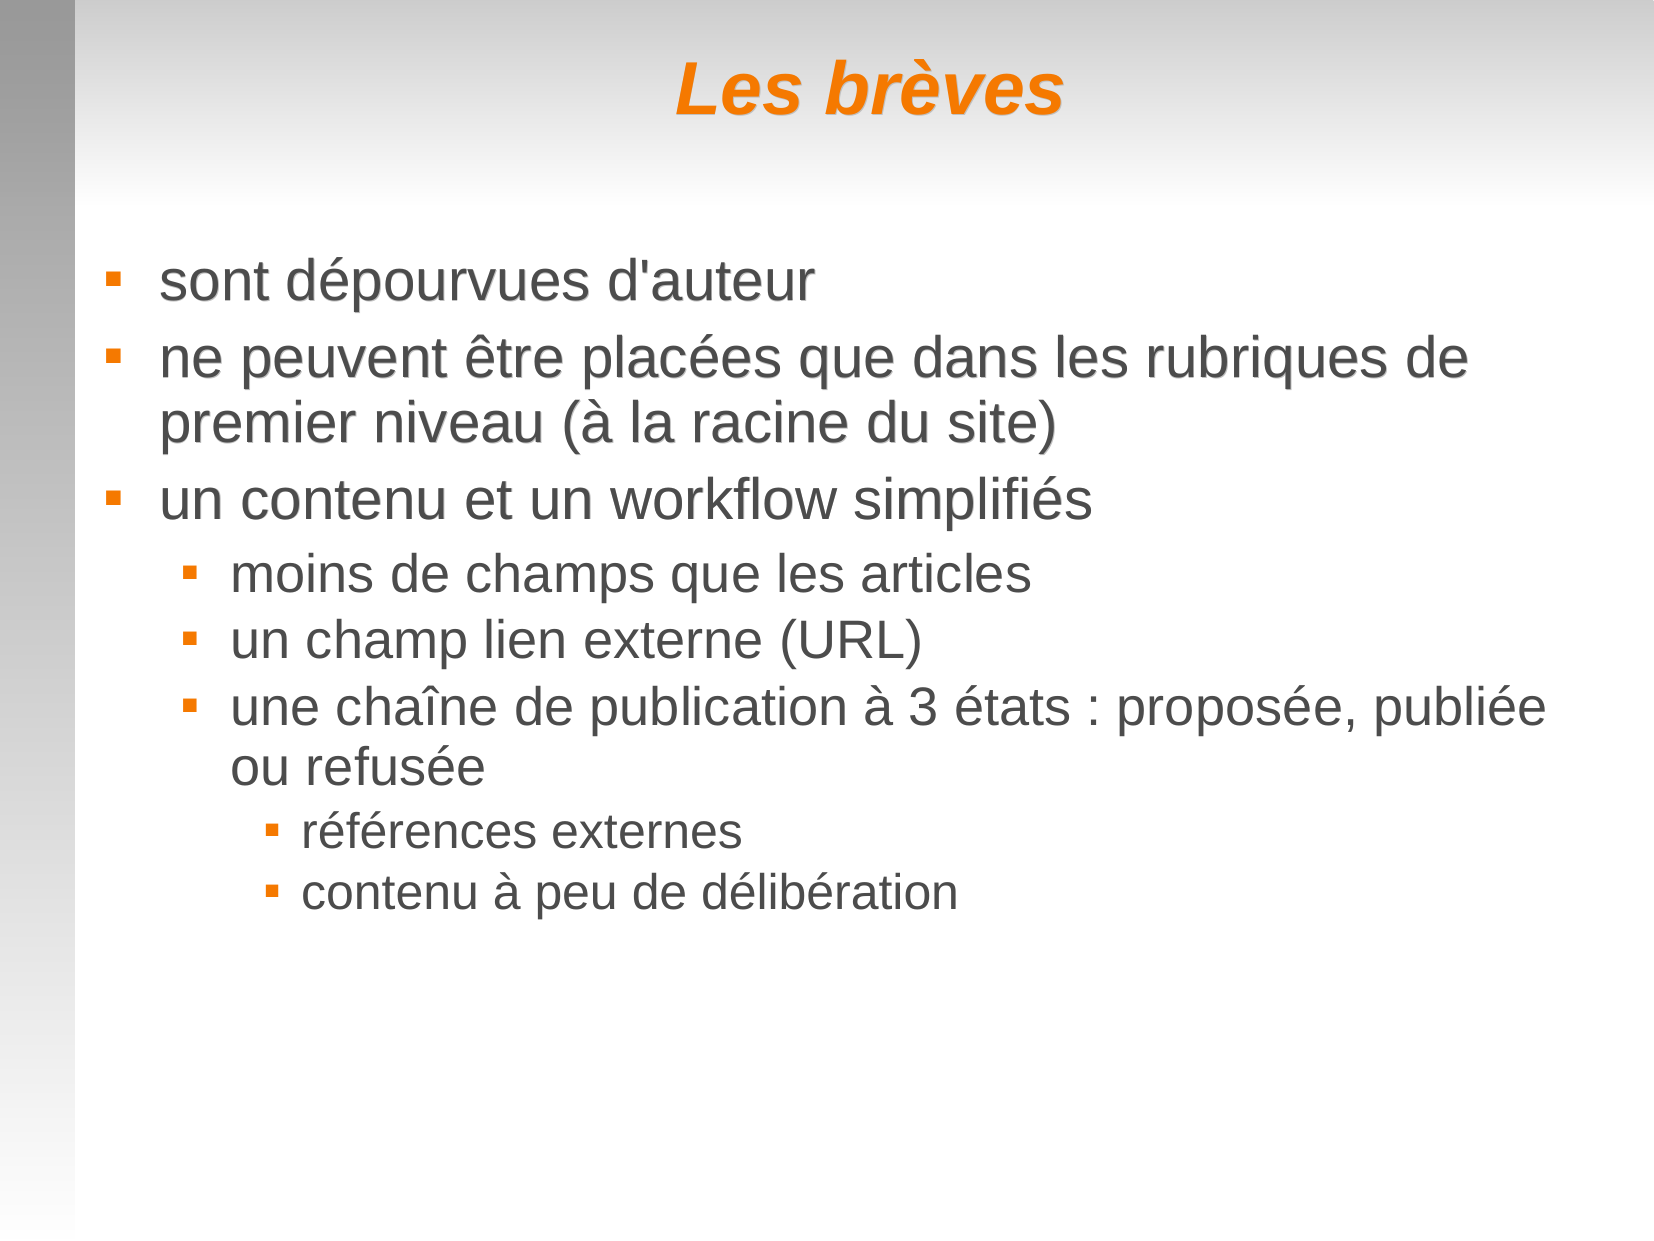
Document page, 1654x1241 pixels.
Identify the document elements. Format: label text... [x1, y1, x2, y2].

list sont dépourvues d'auteur ne peuvent être placées que dans les rubriques de premier niveau (à la racine du site) un contenu et un workflow simplifiés moins de champs que les articles un champ lien externe (URL) une chaîne de publication à 3 états : proposée, publiée ou refusée références externes contenu à peu de délibération [88, 248, 1625, 1052]
title Les brèves [88, 0, 1654, 178]
